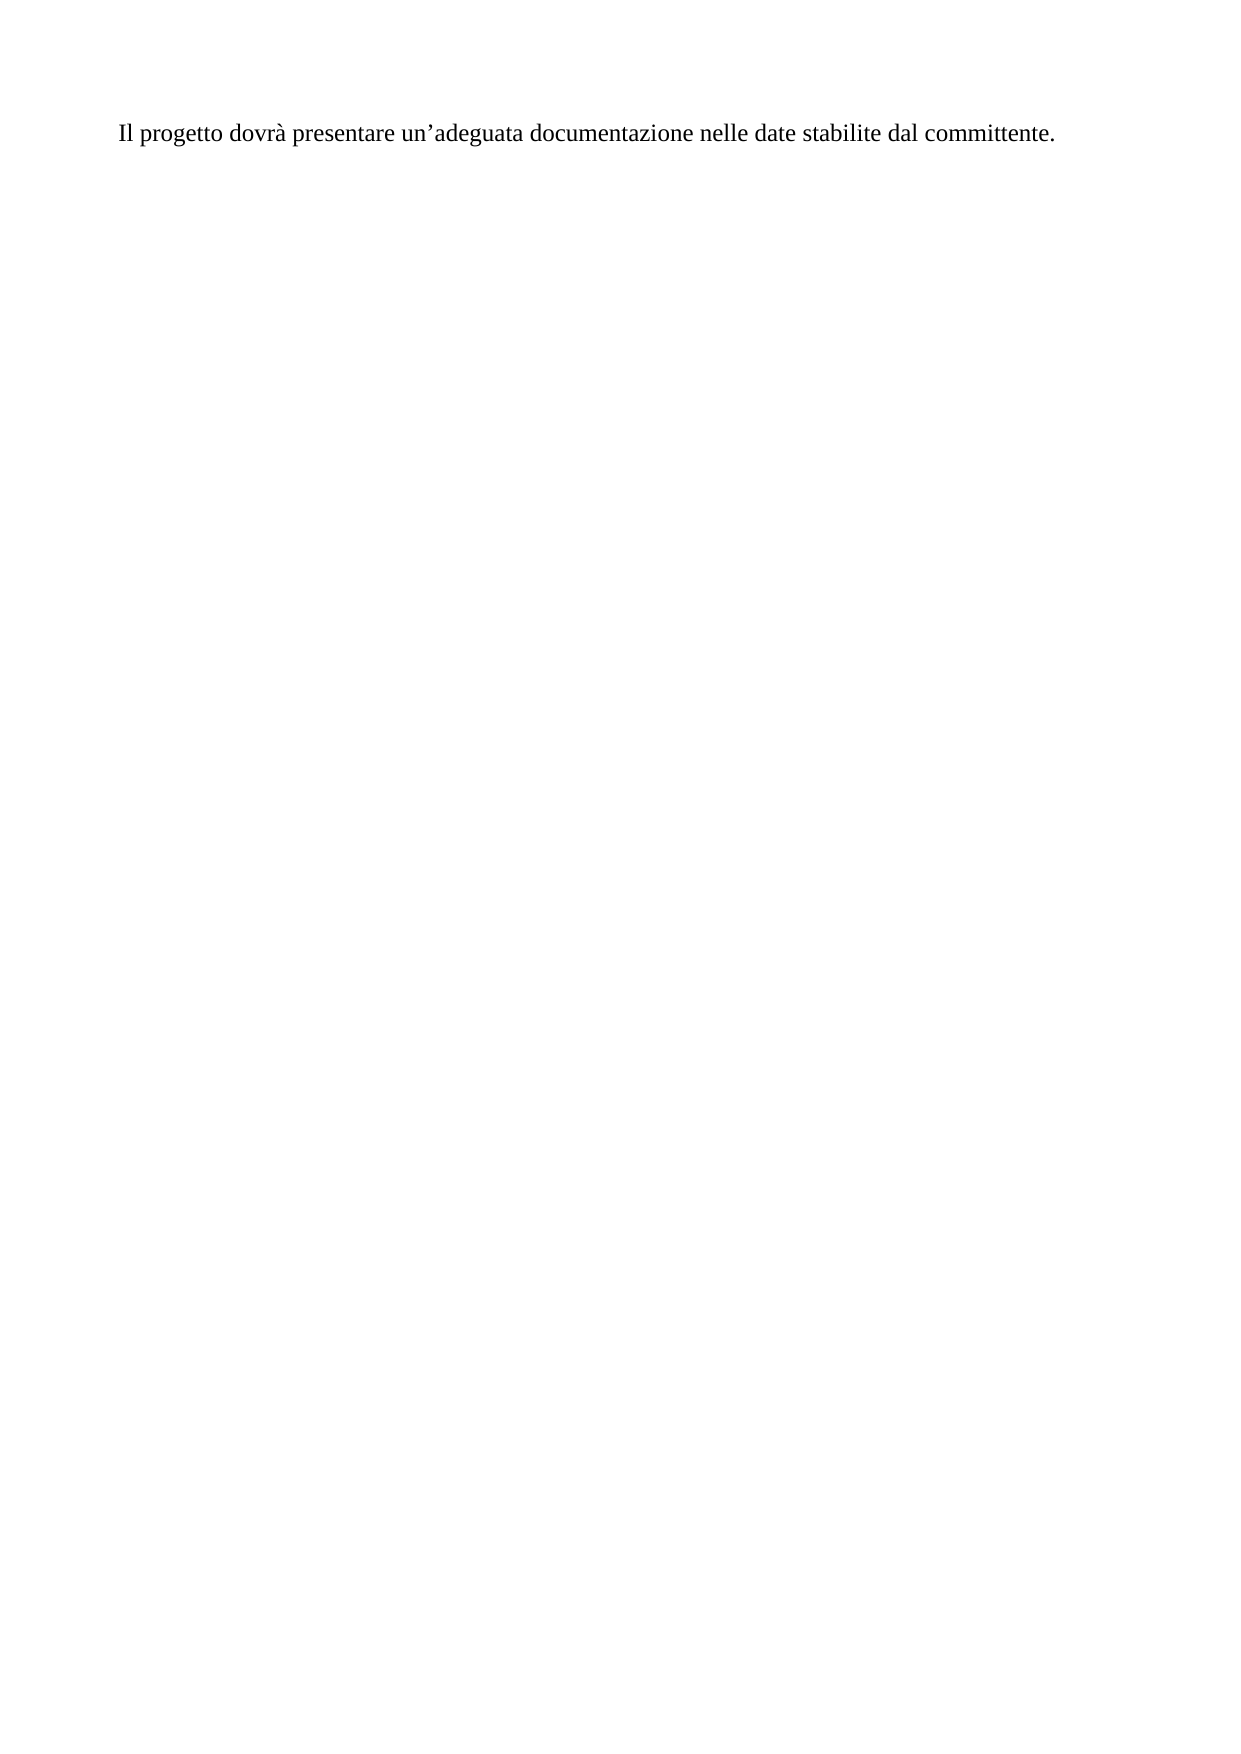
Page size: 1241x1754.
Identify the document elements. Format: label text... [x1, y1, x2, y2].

text Il progetto dovrà presentare un’adeguata documentazione nelle date stabilite dal committente. [118, 118, 1122, 147]
